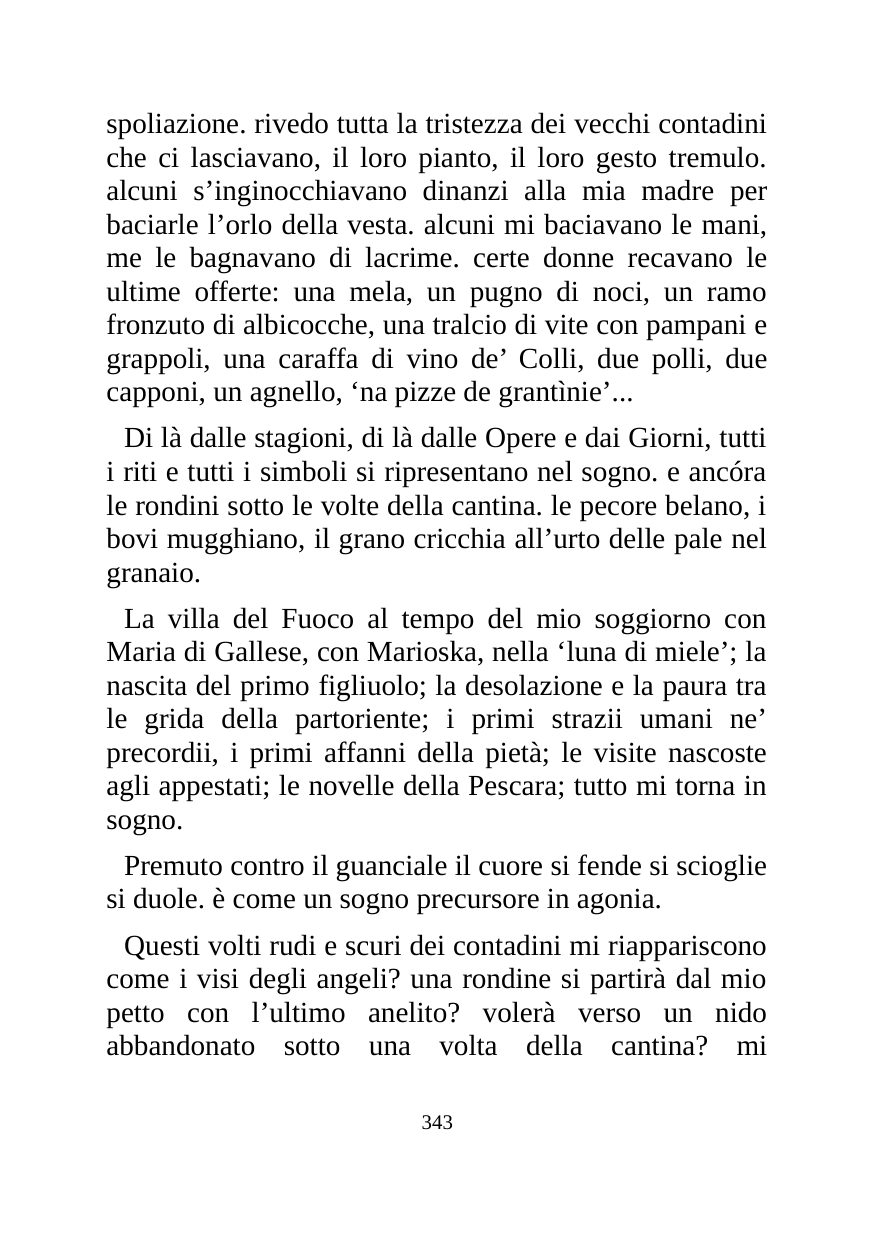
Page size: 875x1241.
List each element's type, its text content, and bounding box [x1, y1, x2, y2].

text spoliazione. rivedo tutta la tristezza dei vecchi contadini che ci lasciavano, il loro pianto, il loro gesto tremulo. alcuni s’inginocchiavano dinanzi alla mia madre per baciarle l’orlo della vesta. alcuni mi baciavano le mani, me le bagnavano di lacrime. certe donne recavano le ultime offerte: una mela, un pugno di noci, un ramo fronzuto di albicocche, una tralcio di vite con pampani e grappoli, una caraffa di vino de’ Colli, due polli, due capponi, un agnello, ‘na pizze de grantìnie’... [106, 106, 768, 408]
text Questi volti rudi e scuri dei contadini mi riappariscono come i visi degli angeli? una rondine si partirà dal mio petto con l’ultimo anelito? volerà verso un nido abbandonato sotto una volta della cantina? mi [106, 928, 768, 1062]
text Premuto contro il guanciale il cuore si fende si scioglie si duole. è come un sogno precursore in agonia. [106, 848, 768, 915]
text Di là dalle stagioni, di là dalle Opere e dai Giorni, tutti i riti e tutti i simboli si ripresentano nel sogno. e ancóra le rondini sotto le volte della cantina. le pecore belano, i bovi mugghiano, il grano cricchia all’urto delle pale nel granaio. [106, 421, 768, 588]
text La villa del Fuoco al tempo del mio soggiorno con Maria di Gallese, con Marioska, nella ‘luna di miele’; la nascita del primo figliuolo; la desolazione e la paura tra le grida della partoriente; i primi strazii umani ne’ precordii, i primi affanni della pietà; le visite nascoste agli appestati; le novelle della Pescara; tutto mi torna in sogno. [106, 601, 768, 836]
